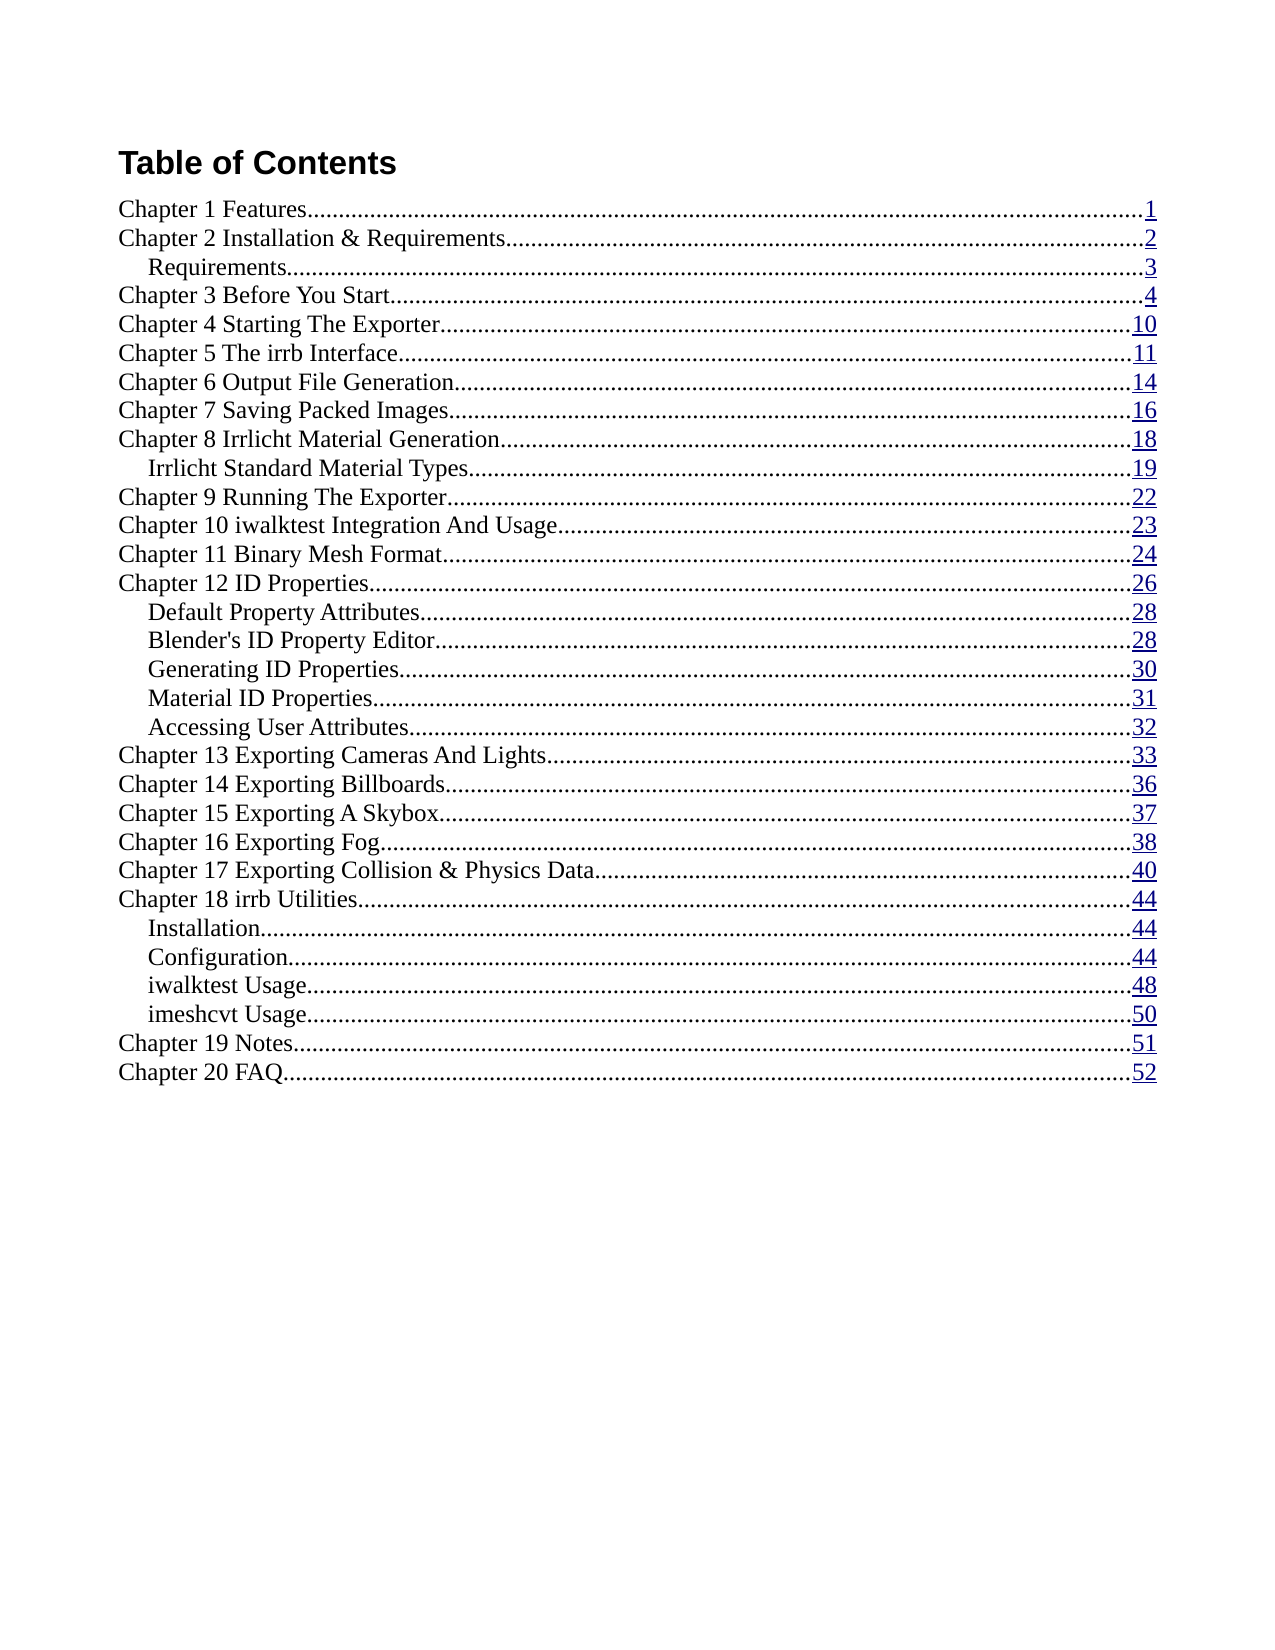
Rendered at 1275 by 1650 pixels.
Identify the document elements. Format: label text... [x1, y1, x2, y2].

text Chapter 20 FAQ 52 [118, 1057, 1157, 1085]
text Chapter 3 Before You Start 4 [118, 280, 1157, 309]
text Chapter 18 irrb Utilities 44 [118, 884, 1157, 913]
text Chapter 7 Saving Packed Images 16 [118, 395, 1157, 424]
text Chapter 13 Exporting Cameras And Lights 33 [118, 740, 1157, 769]
text Chapter 12 ID Properties 26 [118, 568, 1157, 597]
text Blender's ID Property Editor 28 [148, 625, 1157, 654]
text Chapter 6 Output File Generation 14 [118, 367, 1157, 395]
text Accessing User Attributes 32 [148, 712, 1157, 740]
text Chapter 14 Exporting Billboards 36 [118, 769, 1157, 798]
text imeshcvt Usage 50 [148, 999, 1157, 1028]
text Chapter 9 Running The Exporter 22 [118, 482, 1157, 510]
text Material ID Properties 31 [148, 683, 1157, 712]
text Installation 44 [148, 913, 1157, 942]
text Irrlicht Standard Material Types 19 [148, 453, 1157, 482]
text Chapter 1 Features 1 [118, 194, 1157, 223]
text Chapter 2 Installation & Requirements 2 [118, 223, 1157, 252]
text Chapter 8 Irrlicht Material Generation 18 [118, 424, 1157, 453]
text Chapter 11 Binary Mesh Format 24 [118, 539, 1157, 568]
text iwalktest Usage 48 [148, 970, 1157, 999]
subtitle Table of Contents [118, 143, 1157, 182]
text Chapter 17 Exporting Collision & Physics Data 40 [118, 855, 1157, 884]
text Chapter 16 Exporting Fog 38 [118, 827, 1157, 855]
text Chapter 15 Exporting A Skybox 37 [118, 798, 1157, 827]
text Chapter 4 Starting The Exporter 10 [118, 309, 1157, 338]
text Configuration 44 [148, 942, 1157, 970]
text Chapter 19 Notes 51 [118, 1028, 1157, 1057]
text Generating ID Properties 30 [148, 654, 1157, 683]
text Default Property Attributes 28 [148, 597, 1157, 625]
text Chapter 10 iwalktest Integration And Usage 23 [118, 510, 1157, 539]
text Chapter 5 The irrb Interface 11 [118, 338, 1157, 367]
text Requirements 3 [148, 252, 1157, 280]
